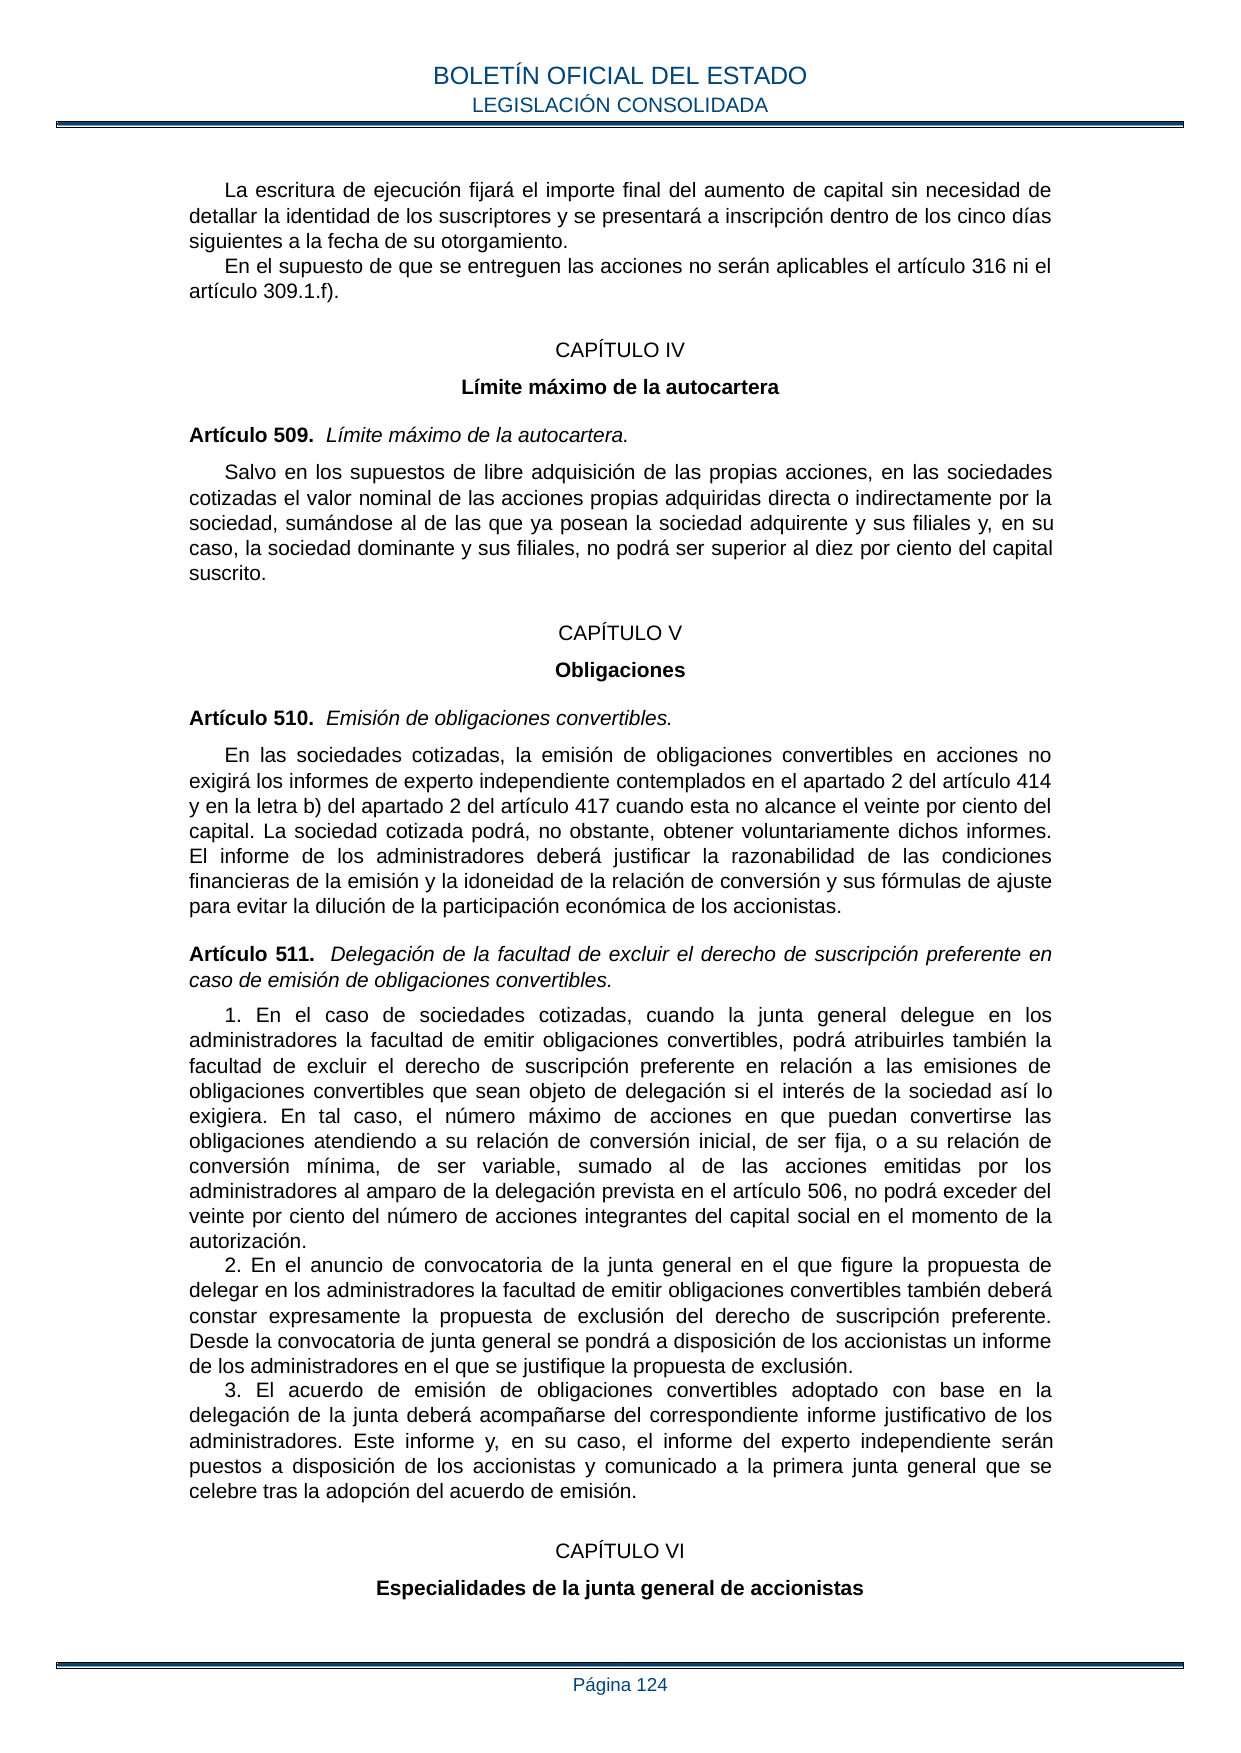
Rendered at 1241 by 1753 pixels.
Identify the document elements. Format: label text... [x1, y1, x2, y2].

text de los administradores en el que se justifique la propuesta de exclusión. [189, 1354, 1076, 1379]
text Artículo 510. Emisión de obligaciones convertibles. [189, 702, 698, 732]
text para evitar la dilución de la participación económica de los accionistas. [189, 893, 1076, 918]
text capital. La sociedad cotizada podrá, no obstante, obtener voluntariamente dichos informes. [189, 818, 1076, 843]
text obligaciones convertibles que sean objeto de delegación si el interés de la sociedad así lo [189, 1079, 1076, 1104]
text Salvo en los supuestos de libre adquisición de las propias acciones, en las sociedades [224, 456, 1076, 486]
text facultad de excluir el derecho de suscripción preferente en relación a las emisiones de [189, 1054, 1076, 1079]
text CAPÍTULO IV [555, 334, 710, 363]
text CAPÍTULO VI [555, 1534, 710, 1564]
text artículo 309.1.f). [189, 278, 1076, 303]
text exigirá los informes de experto independiente contemplados en el apartado 2 del artículo 414 [189, 768, 1076, 793]
text 3. El acuerdo de emisión de obligaciones convertibles adoptado con base en la [224, 1374, 1076, 1399]
text Artículo 509. Límite máximo de la autocartera. [189, 419, 654, 449]
text financieras de la emisión y la idoneidad de la relación de conversión y sus fórmulas de ajuste [189, 868, 1076, 893]
text Obligaciones [555, 653, 711, 683]
text administradores. Este informe y, en su caso, el informe del experto independiente serán [189, 1429, 1076, 1454]
text exigiera. En tal caso, el número máximo de acciones en que puedan convertirse las [189, 1104, 1076, 1129]
text suscrito. [189, 561, 1076, 586]
picture [57, 122, 1183, 127]
text detallar la identidad de los suscriptores y se presentará a inscripción dentro de los cinco días [189, 203, 1076, 228]
text administradores la facultad de emitir obligaciones convertibles, podrá atribuirles también la [189, 1024, 1076, 1054]
text y en la letra b) del apartado 2 del artículo 417 cuando esta no alcance el veinte por ciento del [189, 793, 1076, 818]
text CAPÍTULO V [558, 616, 707, 646]
text caso, la sociedad dominante y sus filiales, no podrá ser superior al diez por ciento del capital [189, 536, 1076, 561]
text delegar en los administradores la facultad de emitir obligaciones convertibles también deberá [189, 1274, 1076, 1304]
text En las sociedades cotizadas, la emisión de obligaciones convertibles en acciones no [224, 739, 1076, 768]
text BOLETÍN OFICIAL DEL ESTADO [433, 56, 832, 92]
text Desde la convocatoria de junta general se pondrá a disposición de los accionistas un informe [189, 1329, 1076, 1354]
text obligaciones atendiendo a su relación de conversión inicial, de ser fija, o a su relación de [189, 1129, 1076, 1154]
text conversión mínima, de ser variable, sumado al de las acciones emitidas por los [189, 1154, 1076, 1179]
text delegación de la junta deberá acompañarse del correspondiente informe justificativo de los [189, 1399, 1076, 1429]
text sociedad, sumándose al de las que ya posean la sociedad adquirente y sus filiales y, en su [189, 511, 1076, 536]
text veinte por ciento del número de acciones integrantes del capital social en el momento de la [189, 1204, 1076, 1229]
text constar expresamente la propuesta de exclusión del derecho de suscripción preferente. [189, 1304, 1076, 1329]
text Página 124 [573, 1670, 692, 1697]
text cotizadas el valor nominal de las acciones propias adquiridas directa o indirectamente por la [189, 486, 1076, 511]
text caso de emisión de obligaciones convertibles. [189, 967, 1076, 992]
text siguientes a la fecha de su otorgamiento. [189, 228, 1076, 253]
text En el supuesto de que se entreguen las acciones no serán aplicables el artículo 316 ni el [224, 253, 1076, 278]
picture [57, 1663, 1183, 1668]
text celebre tras la adopción del acuerdo de emisión. [189, 1479, 1076, 1504]
text 1. En el caso de sociedades cotizadas, cuando la junta general delegue en los [224, 999, 1076, 1024]
text administradores al amparo de la delegación prevista en el artículo 506, no podrá exceder del [189, 1179, 1076, 1204]
text 2. En el anuncio de convocatoria de la junta general en el que figure la propuesta de [224, 1249, 1076, 1274]
text Límite máximo de la autocartera [461, 371, 804, 400]
text Artículo 511. Delegación de la facultad de excluir el derecho de suscripción preferente en [189, 937, 1076, 967]
text LEGISLACIÓN CONSOLIDADA [472, 89, 793, 118]
text Especialidades de la junta general de accionistas [376, 1571, 889, 1601]
text El informe de los administradores deberá justificar la razonabilidad de las condiciones [189, 843, 1076, 868]
text autorización. [189, 1229, 1076, 1254]
text puestos a disposición de los accionistas y comunicado a la primera junta general que se [189, 1454, 1076, 1479]
text La escritura de ejecución fijará el importe final del aumento de capital sin necesidad de [224, 173, 1076, 203]
